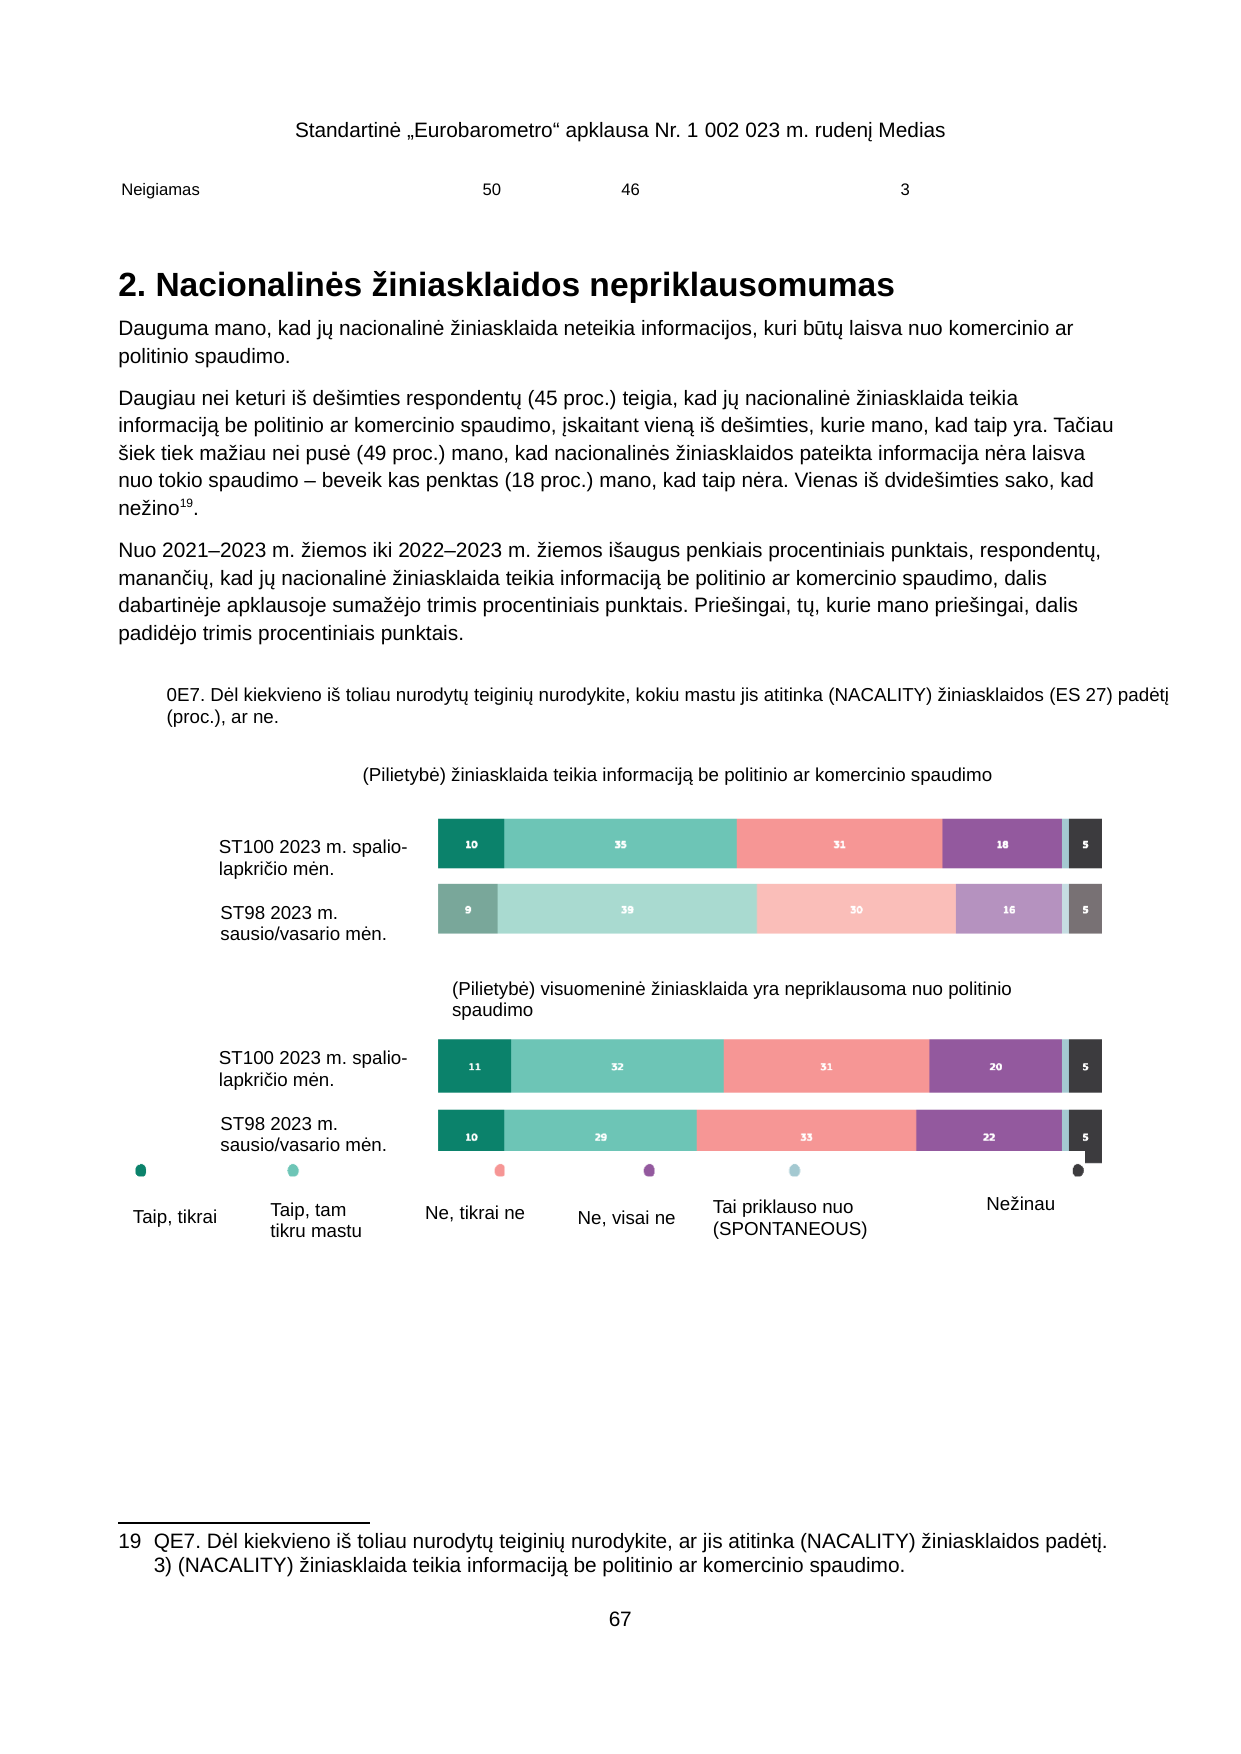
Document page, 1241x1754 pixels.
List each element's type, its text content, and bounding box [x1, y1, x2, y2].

table_cell 3 [700, 177, 1110, 202]
picture [125, 813, 1106, 1177]
text Dauguma mano, kad jų nacionalinė žiniasklaida neteikia informacijos, kuri būtų laisva nuo komercinio ar politinio spaudimo. [118, 316, 1122, 368]
table_cell 46 [561, 177, 700, 202]
text Nuo 2021–2023 m. žiemos iki 2022–2023 m. žiemos išaugus penkiais procentiniais punktais, respondentų, manančių, kad jų nacionalinė žiniasklaida teikia informaciją be politinio ar komercinio spaudimo, dalis dabartinėje apklausoje sumažėjo trimis procentiniais punktais. Priešingai, tų, kurie mano priešingai, dalis padidėjo trimis procentiniais punktais. [118, 538, 1122, 644]
text QE7. Dėl kiekvieno iš toliau nurodytų teiginių nurodykite, ar jis atitinka (NACALITY) žiniasklaidos padėtį. 3) (NACALITY) žiniasklaida teikia informaciją be politinio ar komercinio spaudimo. [118, 1529, 1122, 1577]
text Daugiau nei keturi iš dešimties respondentų (45 proc.) teigia, kad jų nacionalinė žiniasklaida teikia informaciją be politinio ar komercinio spaudimo, įskaitant vieną iš dešimties, kurie mano, kad taip yra. Tačiau šiek tiek mažiau nei pusė (49 proc.) mano, kad nacionalinės žiniasklaidos pateikta informacija nėra laisva nuo tokio spaudimo – beveik kas penktas (18 proc.) mano, kad taip nėra. Vienas iš dvidešimties sako, kad nežino. [118, 386, 1122, 520]
subtitle 2. Nacionalinės žiniasklaidos nepriklausomumas [118, 265, 1122, 304]
table_cell 50 [423, 177, 561, 202]
table_cell Neigiamas [118, 177, 422, 202]
